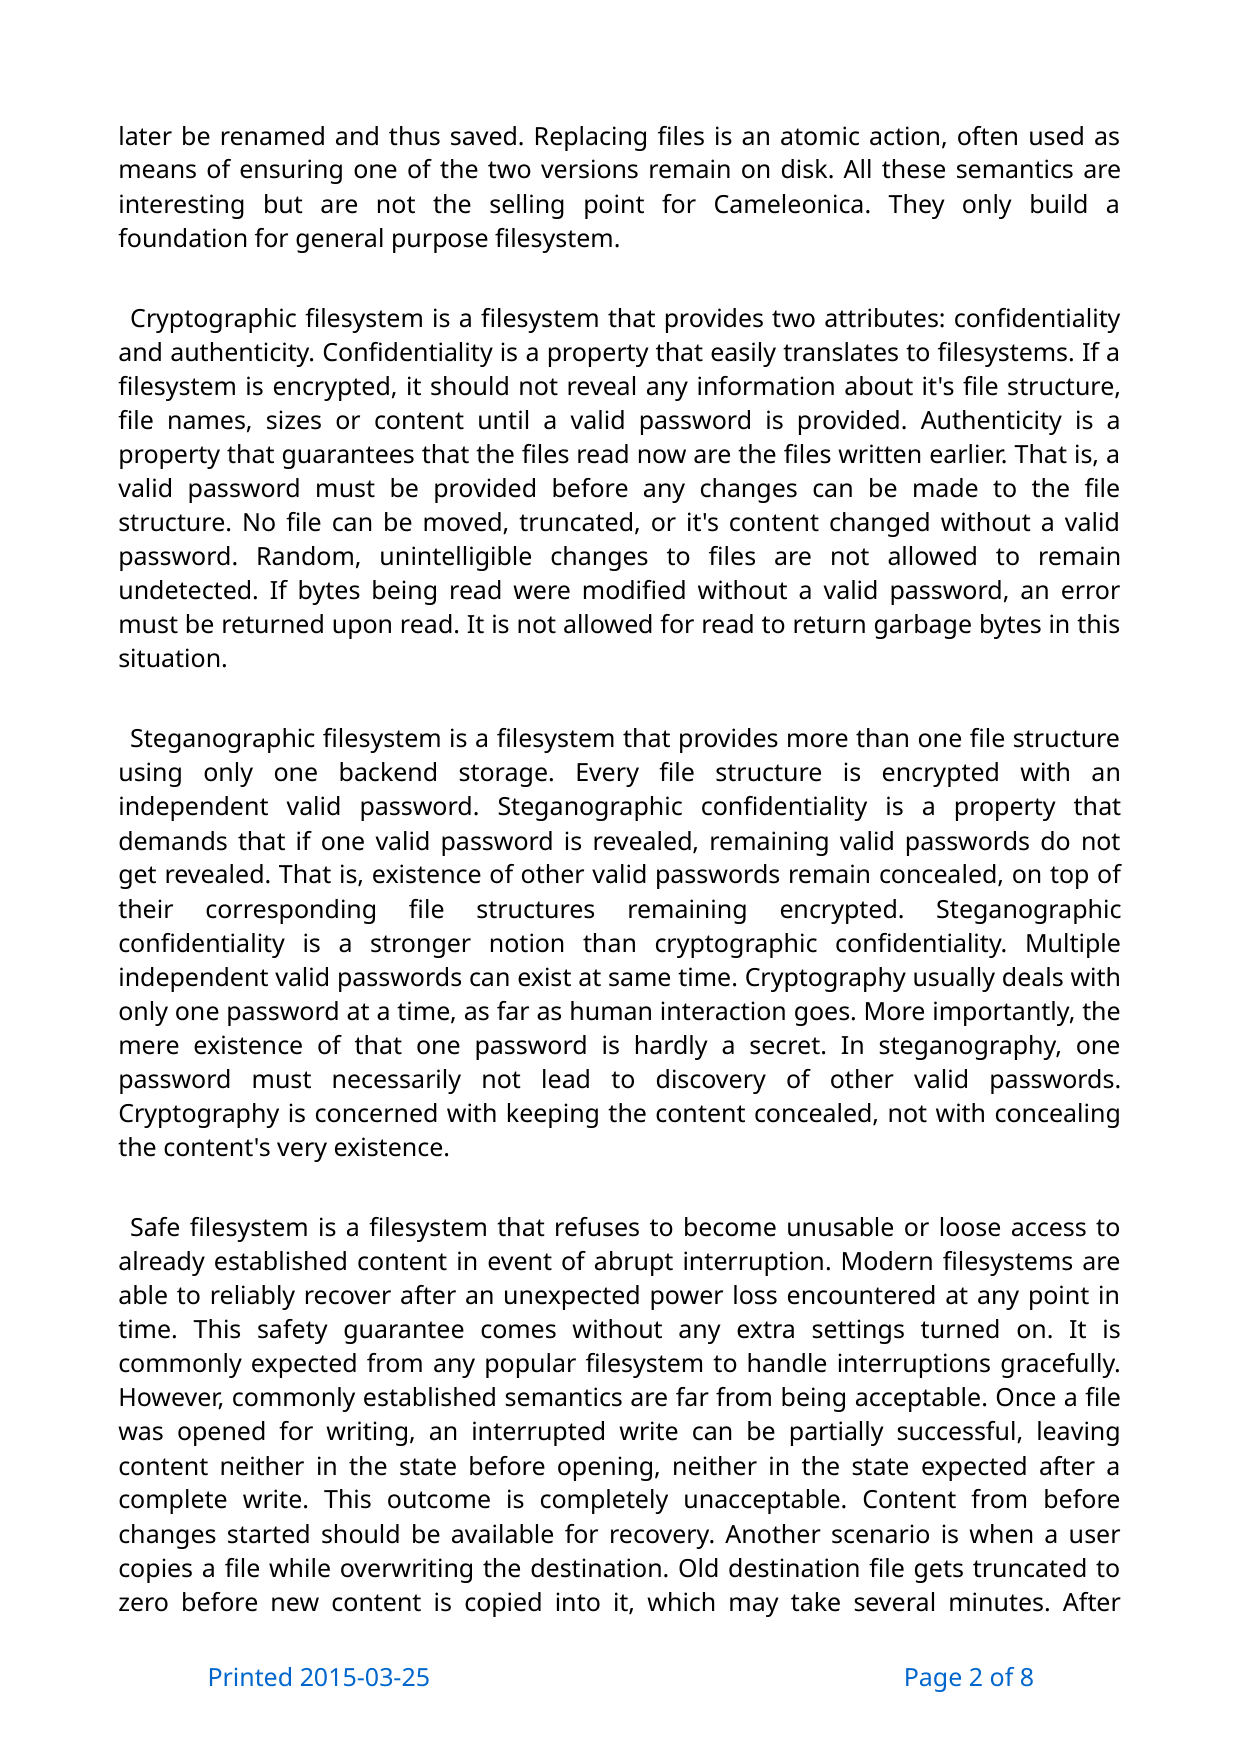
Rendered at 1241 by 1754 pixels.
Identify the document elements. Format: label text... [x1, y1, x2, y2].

text Cryptographic filesystem is a filesystem that provides two attributes: confidentiality and authenticity. Confidentiality is a property that easily translates to filesystems. If a filesystem is encrypted, it should not reveal any information about it's file structure, file names, sizes or content until a valid password is provided. Authenticity is a property that guarantees that the files read now are the files written earlier. That is, a valid password must be provided before any changes can be made to the file structure. No file can be moved, truncated, or it's content changed without a valid password. Random, unintelligible changes to files are not allowed to remain undetected. If bytes being read were modified without a valid password, an error must be returned upon read. It is not allowed for read to return garbage bytes in this situation. [118, 300, 1122, 675]
text later be renamed and thus saved. Replacing files is an atomic action, often used as means of ensuring one of the two versions remain on disk. All these semantics are interesting but are not the selling point for Cameleonica. They only build a foundation for general purpose filesystem. [118, 118, 1122, 254]
text Safe filesystem is a filesystem that refuses to become unusable or loose access to already established content in event of abrupt interruption. Modern filesystems are able to reliably recover after an unexpected power loss encountered at any point in time. This safety guarantee comes without any extra settings turned on. It is commonly expected from any popular filesystem to handle interruptions gracefully. However, commonly established semantics are far from being acceptable. Once a file was opened for writing, an interrupted write can be partially successful, leaving content neither in the state before opening, neither in the state expected after a complete write. This outcome is completely unacceptable. Content from before changes started should be available for recovery. Another scenario is when a user copies a file while overwriting the destination. Old destination file gets truncated to zero before new content is copied into it, which may take several minutes. After [118, 1210, 1122, 1618]
text Steganographic filesystem is a filesystem that provides more than one file structure using only one backend storage. Every file structure is encrypted with an independent valid password. Steganographic confidentiality is a property that demands that if one valid password is revealed, remaining valid passwords do not get revealed. That is, existence of other valid passwords remain concealed, on top of their corresponding file structures remaining encrypted. Steganographic confidentiality is a stronger notion than cryptographic confidentiality. Multiple independent valid passwords can exist at same time. Cryptography usually deals with only one password at a time, as far as human interaction goes. More importantly, the mere existence of that one password is hardly a secret. In steganography, one password must necessarily not lead to discovery of other valid passwords. Cryptography is concerned with keeping the content concealed, not with concealing the content's very existence. [118, 721, 1122, 1164]
